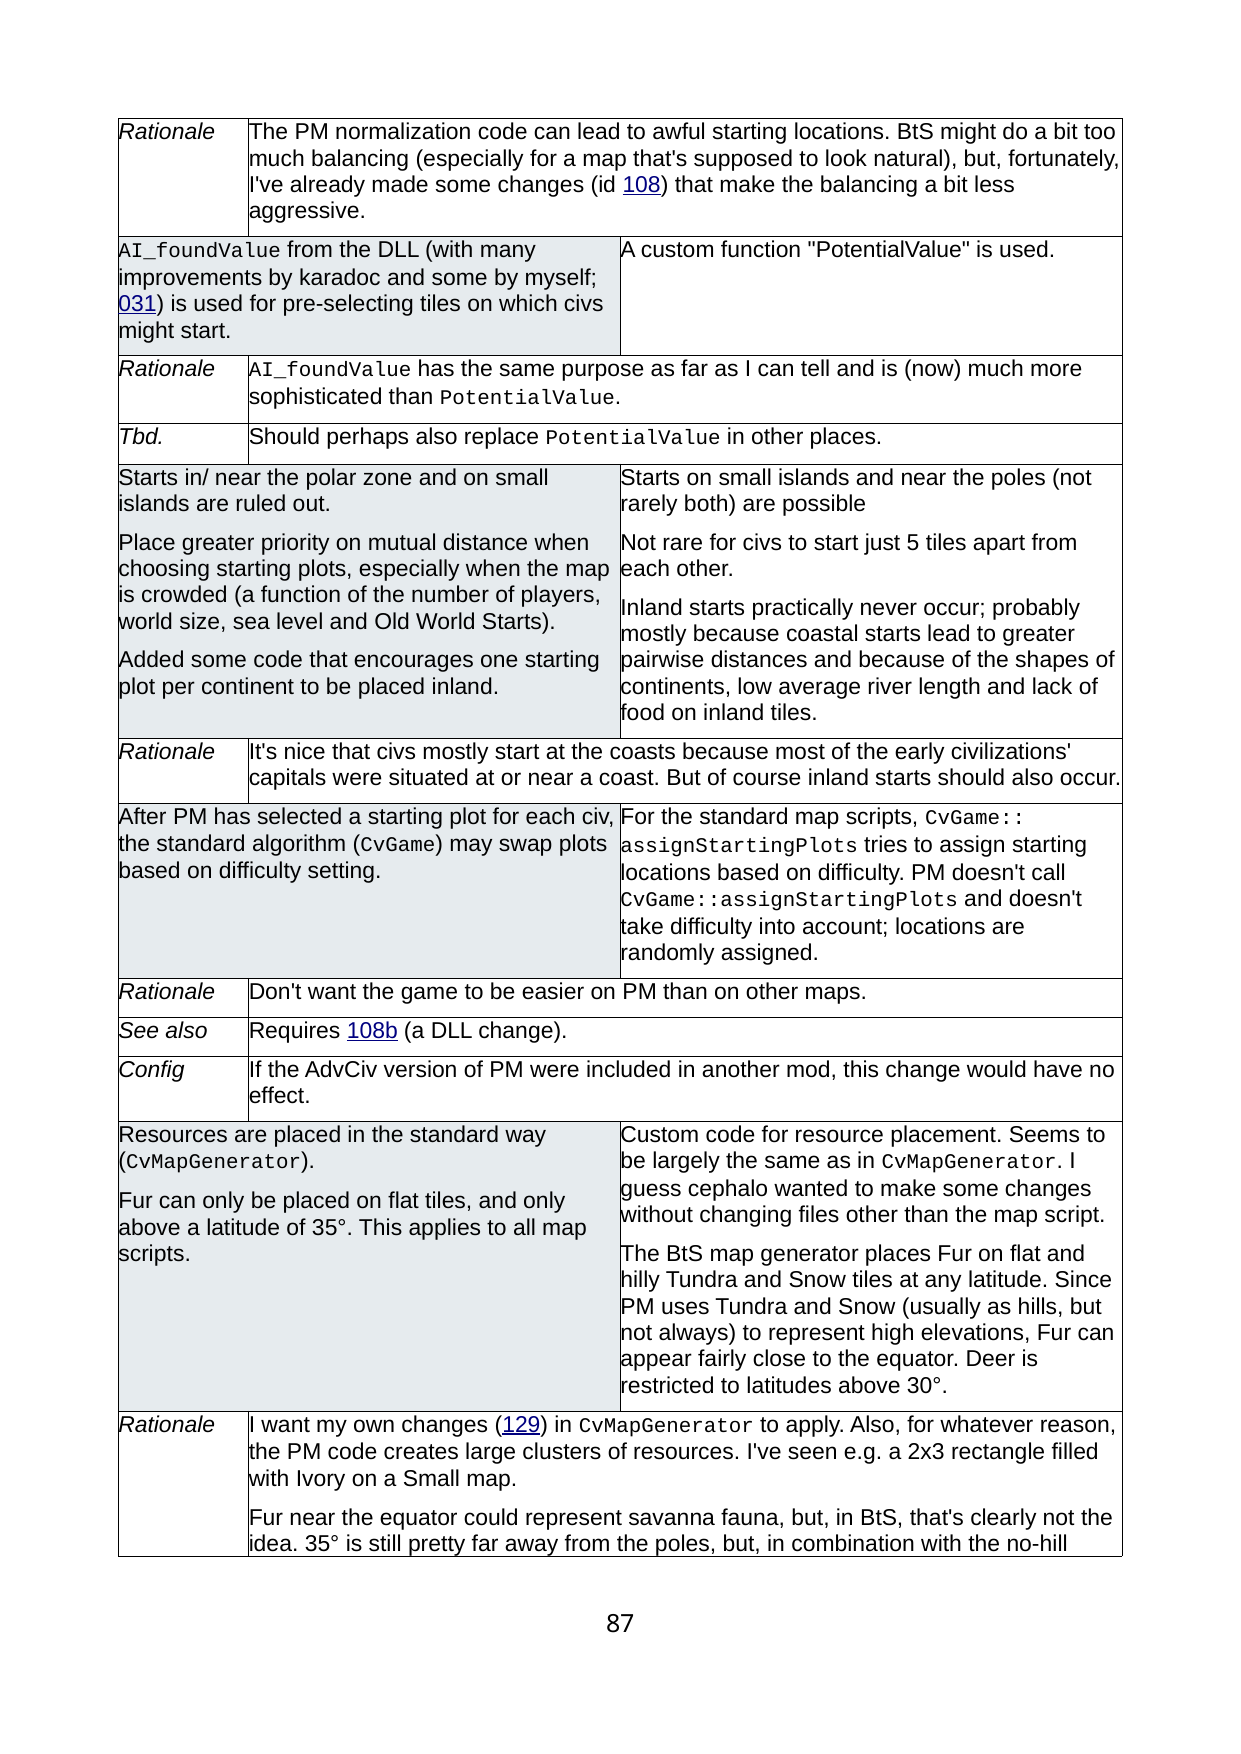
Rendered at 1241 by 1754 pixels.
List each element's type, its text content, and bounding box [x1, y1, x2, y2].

table_cell Rationale [119, 119, 248, 236]
table_cell Custom code for resource placement. Seems to be largely the same as in CvMapGenerator. I guess cephalo wanted to make some changes without changing files other than the map script. The BtS map generator places Fur on flat and hilly Tundra and Snow tiles at any latitude. Since PM uses Tundra and Snow (usually as hills, but not always) to represent high elevations, Fur can appear fairly close to the equator. Deer is restricted to latitudes above 30°. [621, 1122, 1122, 1411]
table_cell I want my own changes (129) in CvMapGenerator to apply. Also, for whatever reason, the PM code creates large clusters of resources. I've seen e.g. a 2x3 rectangle filled with Ivory on a Small map. Fur near the equator could represent savanna fauna, but, in BtS, that's clearly not the idea. 35° is still pretty far away from the poles, but, in combination with the no-hill [249, 1412, 1122, 1556]
table_cell Requires 108b (a DLL change). [249, 1018, 1122, 1056]
table_cell It's nice that civs mostly start at the coasts because most of the early civilizations' capitals were situated at or near a coast. But of course inland starts should also occur. [249, 739, 1122, 803]
table_cell Should perhaps also replace PotentialValue in other places. [249, 424, 1122, 463]
table_cell AI_foundValue from the DLL (with many improvements by karadoc and some by myself; 031) is used for pre-selecting tiles on which civs might start. [119, 237, 620, 355]
table_cell Starts in/ near the polar zone and on small islands are ruled out. Place greater priority on mutual distance when choosing starting plots, especially when the map is crowded (a function of the number of players, world size, sea level and Old World Starts). Added some code that encourages one starting plot per continent to be placed inland. [119, 465, 620, 738]
table_cell Rationale [119, 1412, 248, 1556]
table_cell Config [119, 1057, 248, 1121]
table_cell A custom function "PotentialValue" is used. [621, 237, 1122, 355]
table_cell After PM has selected a starting plot for each civ, the standard algorithm (CvGame) may swap plots based on difficulty setting. [119, 804, 620, 978]
table_cell Resources are placed in the standard way (CvMapGenerator). Fur can only be placed on flat tiles, and only above a latitude of 35°. This applies to all map scripts. [119, 1122, 620, 1411]
table_cell Don't want the game to be easier on PM than on other maps. [249, 979, 1122, 1017]
table_cell The PM normalization code can lead to awful starting locations. BtS might do a bit too much balancing (especially for a map that's supposed to look natural), but, fortunately, I've already made some changes (id 108) that make the balancing a bit less aggressive. [249, 119, 1122, 236]
table_cell For the standard map scripts, CvGame:: assignStartingPlots tries to assign starting locations based on difficulty. PM doesn't call CvGame::assignStartingPlots and doesn't take difficulty into account; locations are randomly assigned. [621, 804, 1122, 978]
table_cell AI_foundValue has the same purpose as far as I can tell and is (now) much more sophisticated than PotentialValue. [249, 356, 1122, 423]
table_cell If the AdvCiv version of PM were included in another mod, this change would have no effect. [249, 1057, 1122, 1121]
table_cell Rationale [119, 979, 248, 1017]
table_cell See also [119, 1018, 248, 1056]
table_cell Tbd. [119, 424, 248, 463]
table_cell Rationale [119, 356, 248, 423]
table_cell Rationale [119, 739, 248, 803]
table_cell Starts on small islands and near the poles (not rarely both) are possible Not rare for civs to start just 5 tiles apart from each other. Inland starts practically never occur; probably mostly because coastal starts lead to greater pairwise distances and because of the shapes of continents, low average river length and lack of food on inland tiles. [621, 465, 1122, 738]
